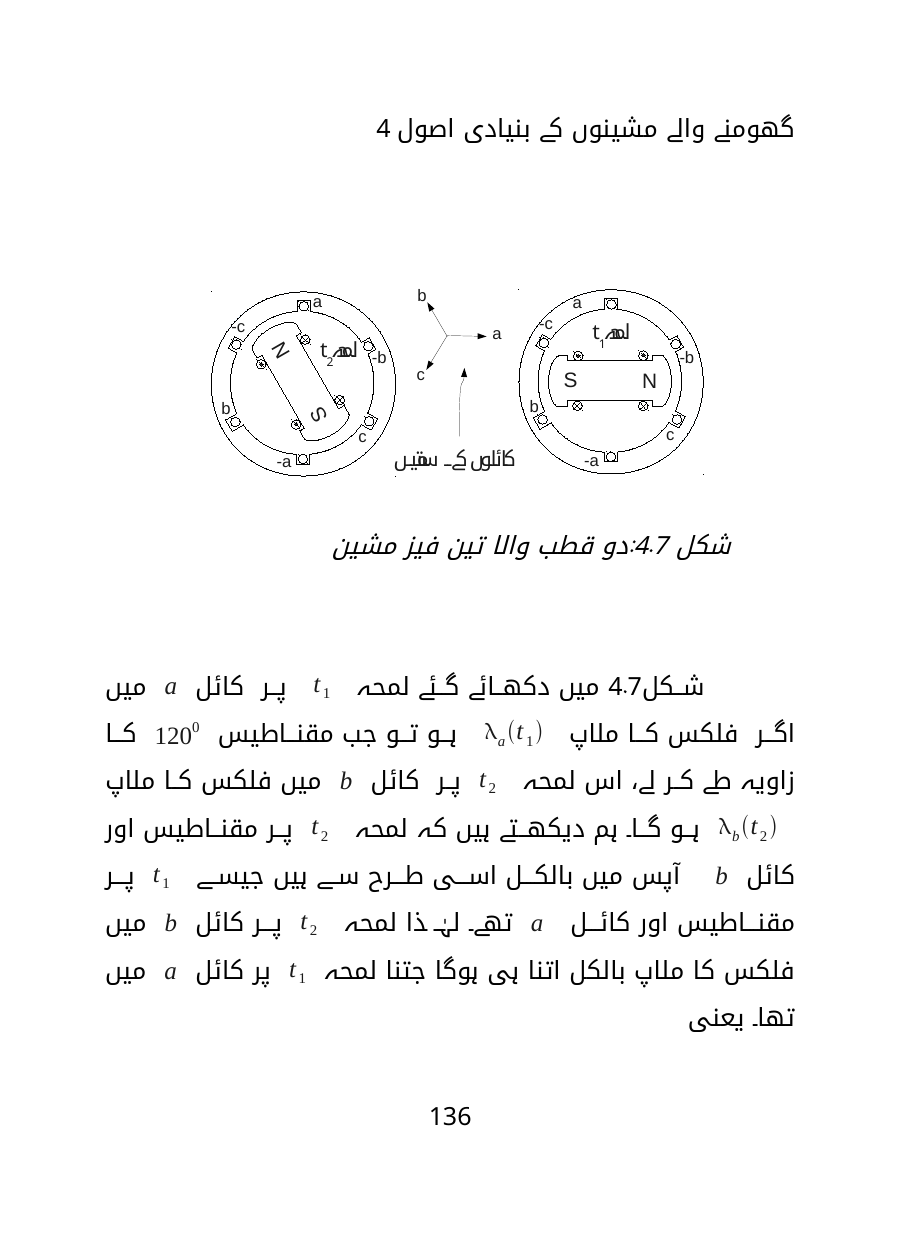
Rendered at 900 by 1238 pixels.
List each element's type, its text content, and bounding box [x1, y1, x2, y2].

text شکل4.7 میں دکھائے گئے لمحہ پر کائلمیں اگر فلکس کا ملاپ ہو تو جب مقناطیسکا زاویہ طے کر لے، اس لمحہ پر کائلمیں فلکس کا ملاپہو گا۔ ہم دیکھتے ہیں کہ لمحہ پر مقناطیس اور کائل آپس میں بالکل اسی طرح سے ہیں جیسے پر مقناطیس اور کائل تھے۔ لہٰذا لمحہ پر کائلمیں فلکس کا ملاپ بالکل اتنا ہی ہوگا جتنا لمحہپر کائلمیں تھا۔ یعنی [105, 663, 795, 1042]
text شکل 4.7:دو قطب والا تین فیز مشین [169, 195, 731, 570]
